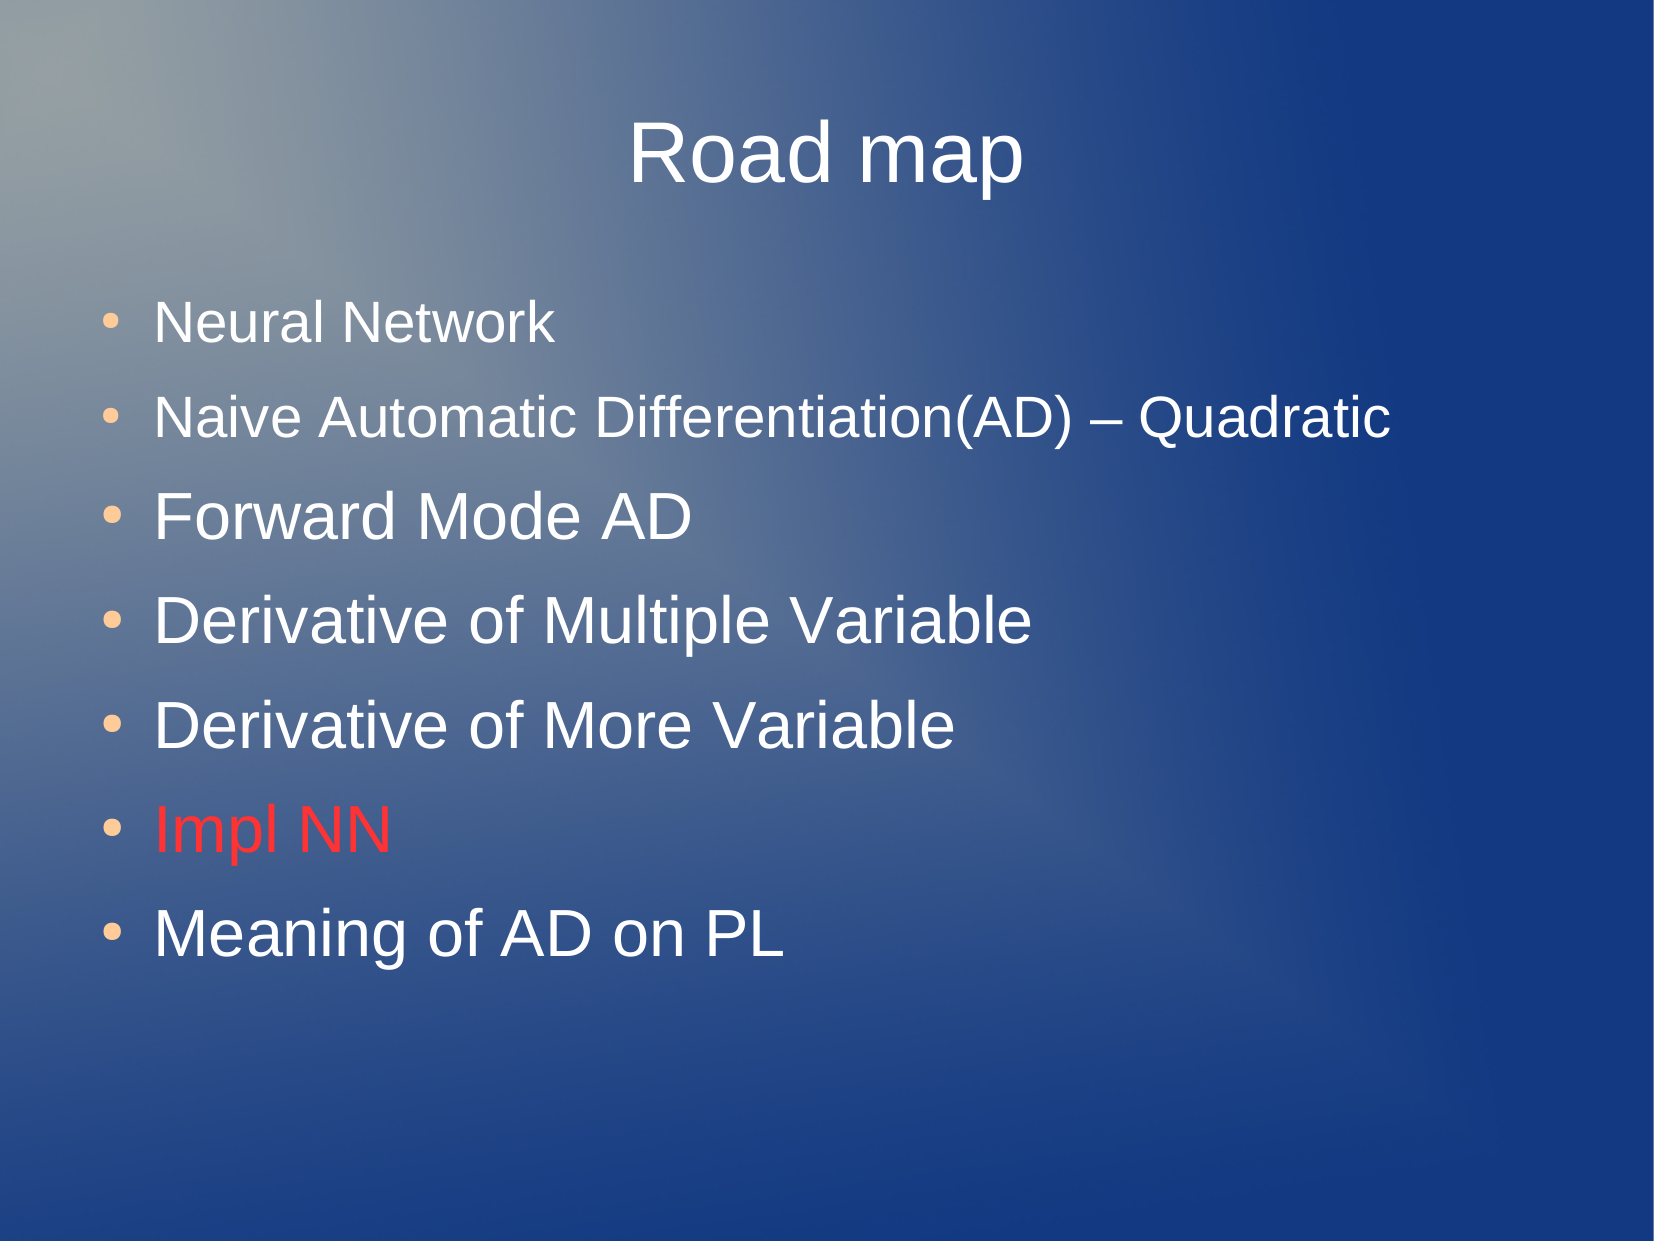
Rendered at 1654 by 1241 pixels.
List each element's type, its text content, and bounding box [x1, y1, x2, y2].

picture [0, 0, 1654, 1241]
list Neural Network Naive Automatic Differentiation(AD) – Quadratic Forward Mode AD Derivative of Multiple Variable Derivative of More Variable Impl NN Meaning of AD on PL [82, 290, 1571, 1109]
title Road map [82, 49, 1571, 257]
